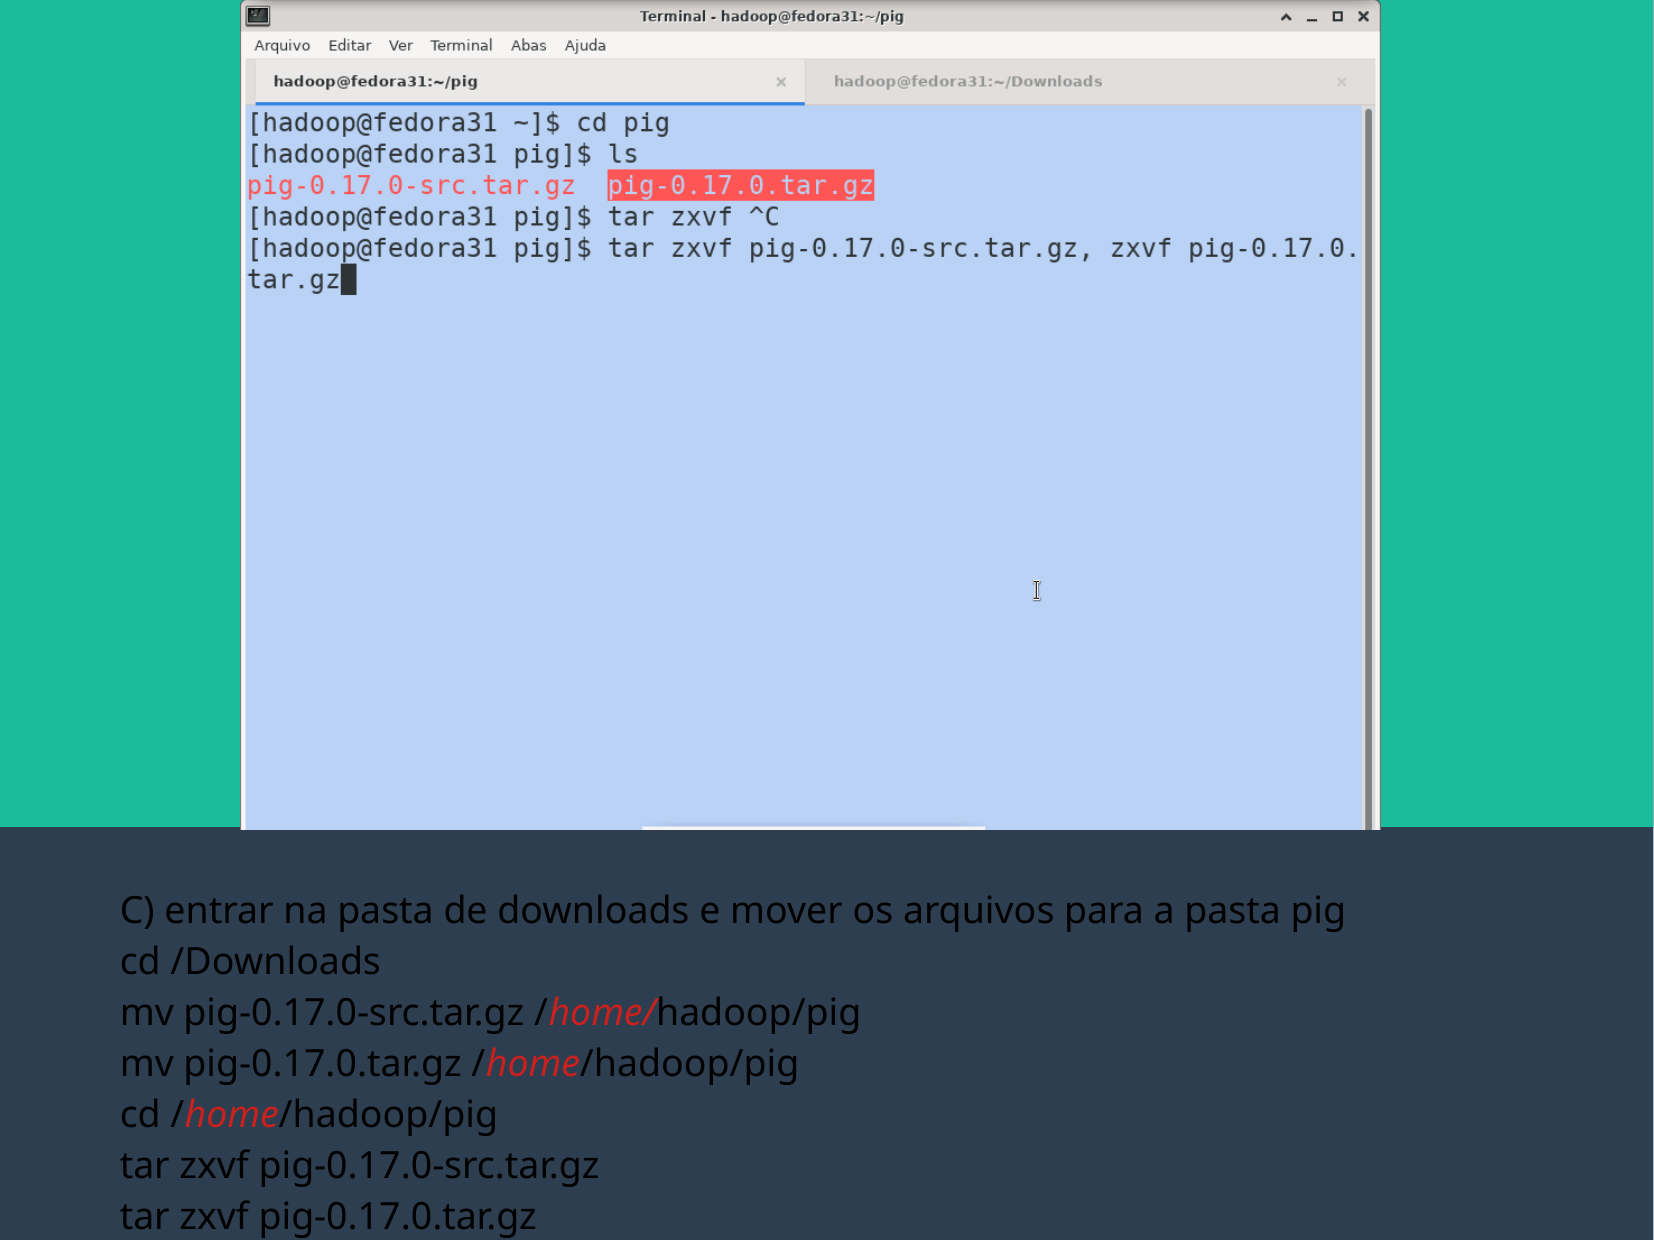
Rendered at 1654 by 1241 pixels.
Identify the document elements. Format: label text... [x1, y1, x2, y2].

text_box C) entrar na pasta de downloads e mover os arquivos para a pasta pig cd /Downloads mv pig-0.17.0-src.tar.gz /home/hadoop/pig mv pig-0.17.0.tar.gz /home/hadoop/pig cd /home/hadoop/pig tar zxvf pig-0.17.0-src.tar.gz tar zxvf pig-0.17.0.tar.gz [105, 825, 1591, 1189]
picture [240, 0, 1381, 830]
